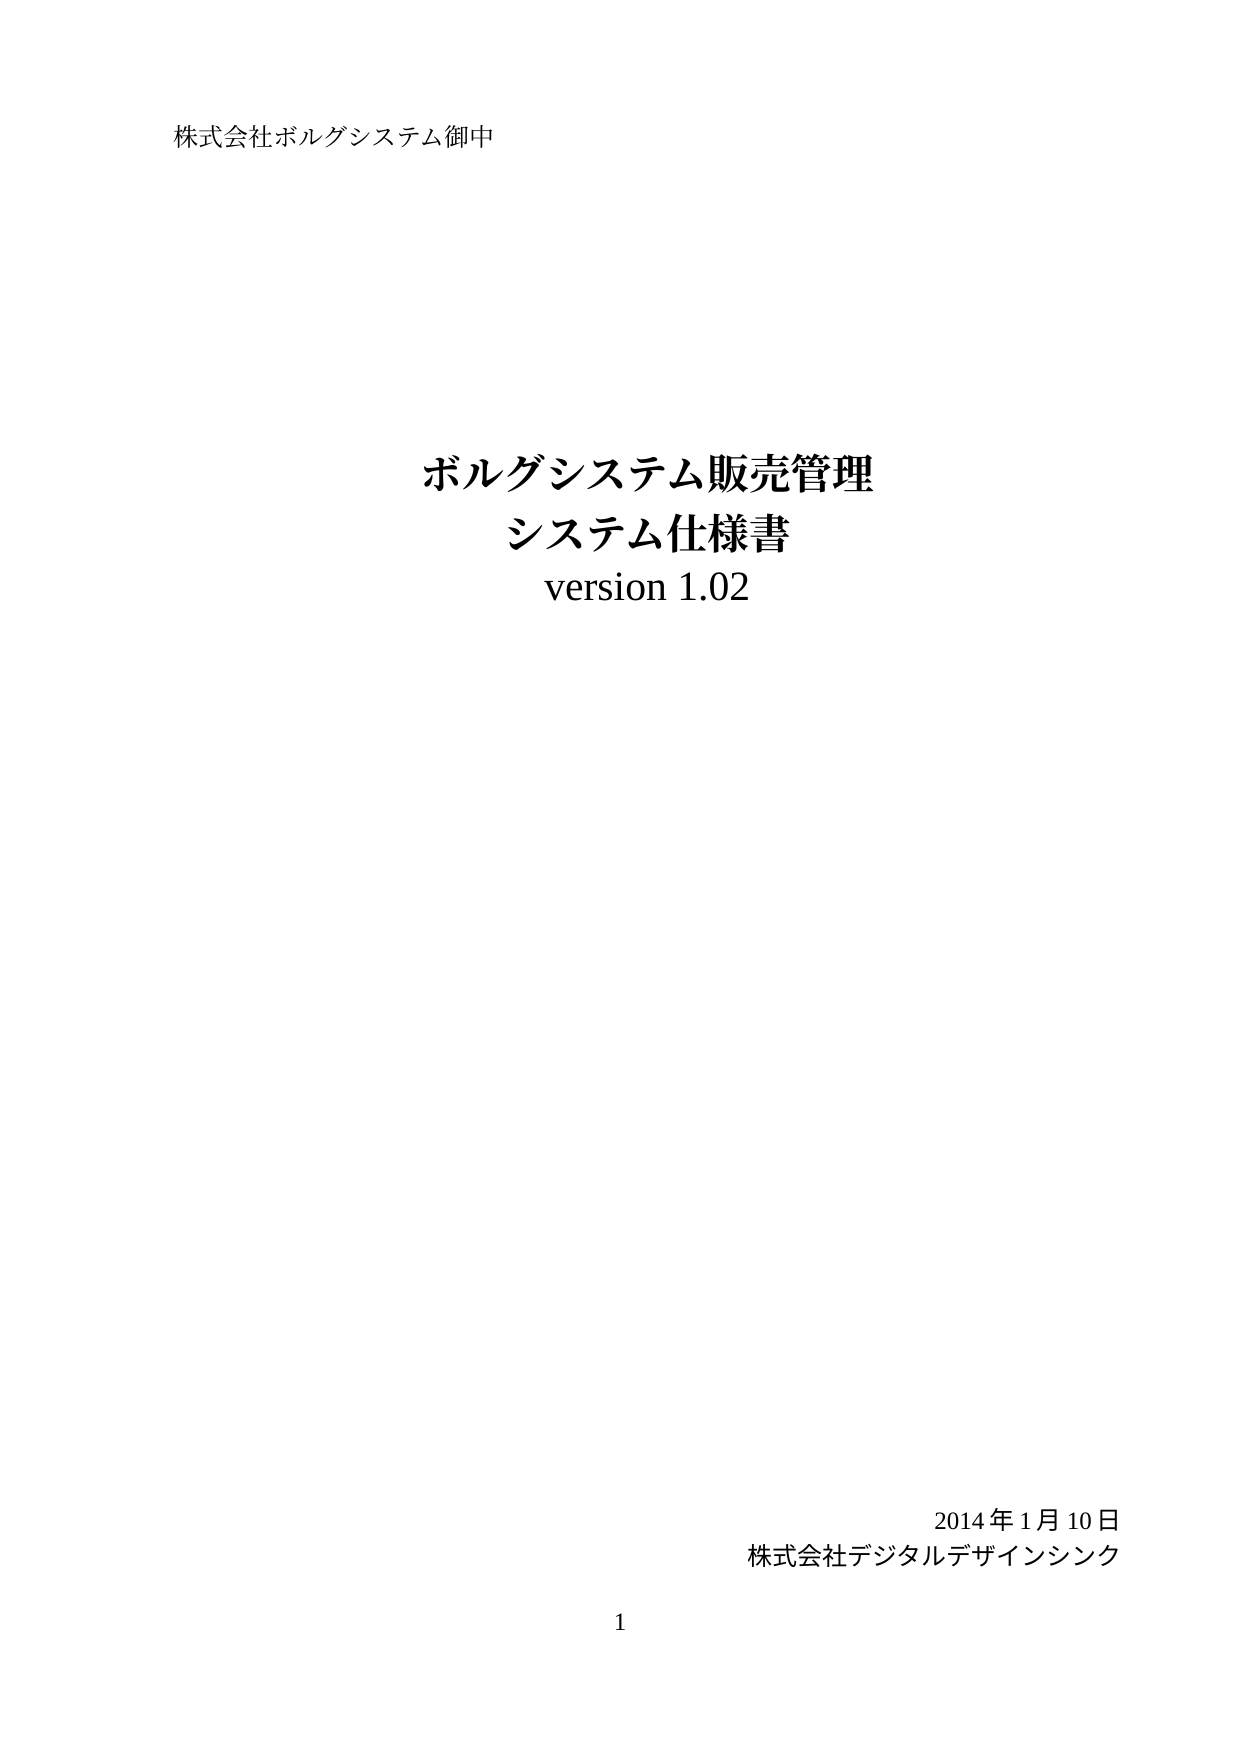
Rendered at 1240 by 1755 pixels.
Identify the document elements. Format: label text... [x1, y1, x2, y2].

text 株式会社デジタルデザインシンク [173, 1537, 1121, 1573]
text version 1.02 [173, 561, 1121, 609]
text 2014年1月10日 [173, 1501, 1121, 1537]
text ボルグシステム販売管理 [173, 442, 1121, 501]
text 株式会社ボルグシステム御中 [173, 118, 1121, 154]
text システム仕様書 [173, 501, 1121, 561]
